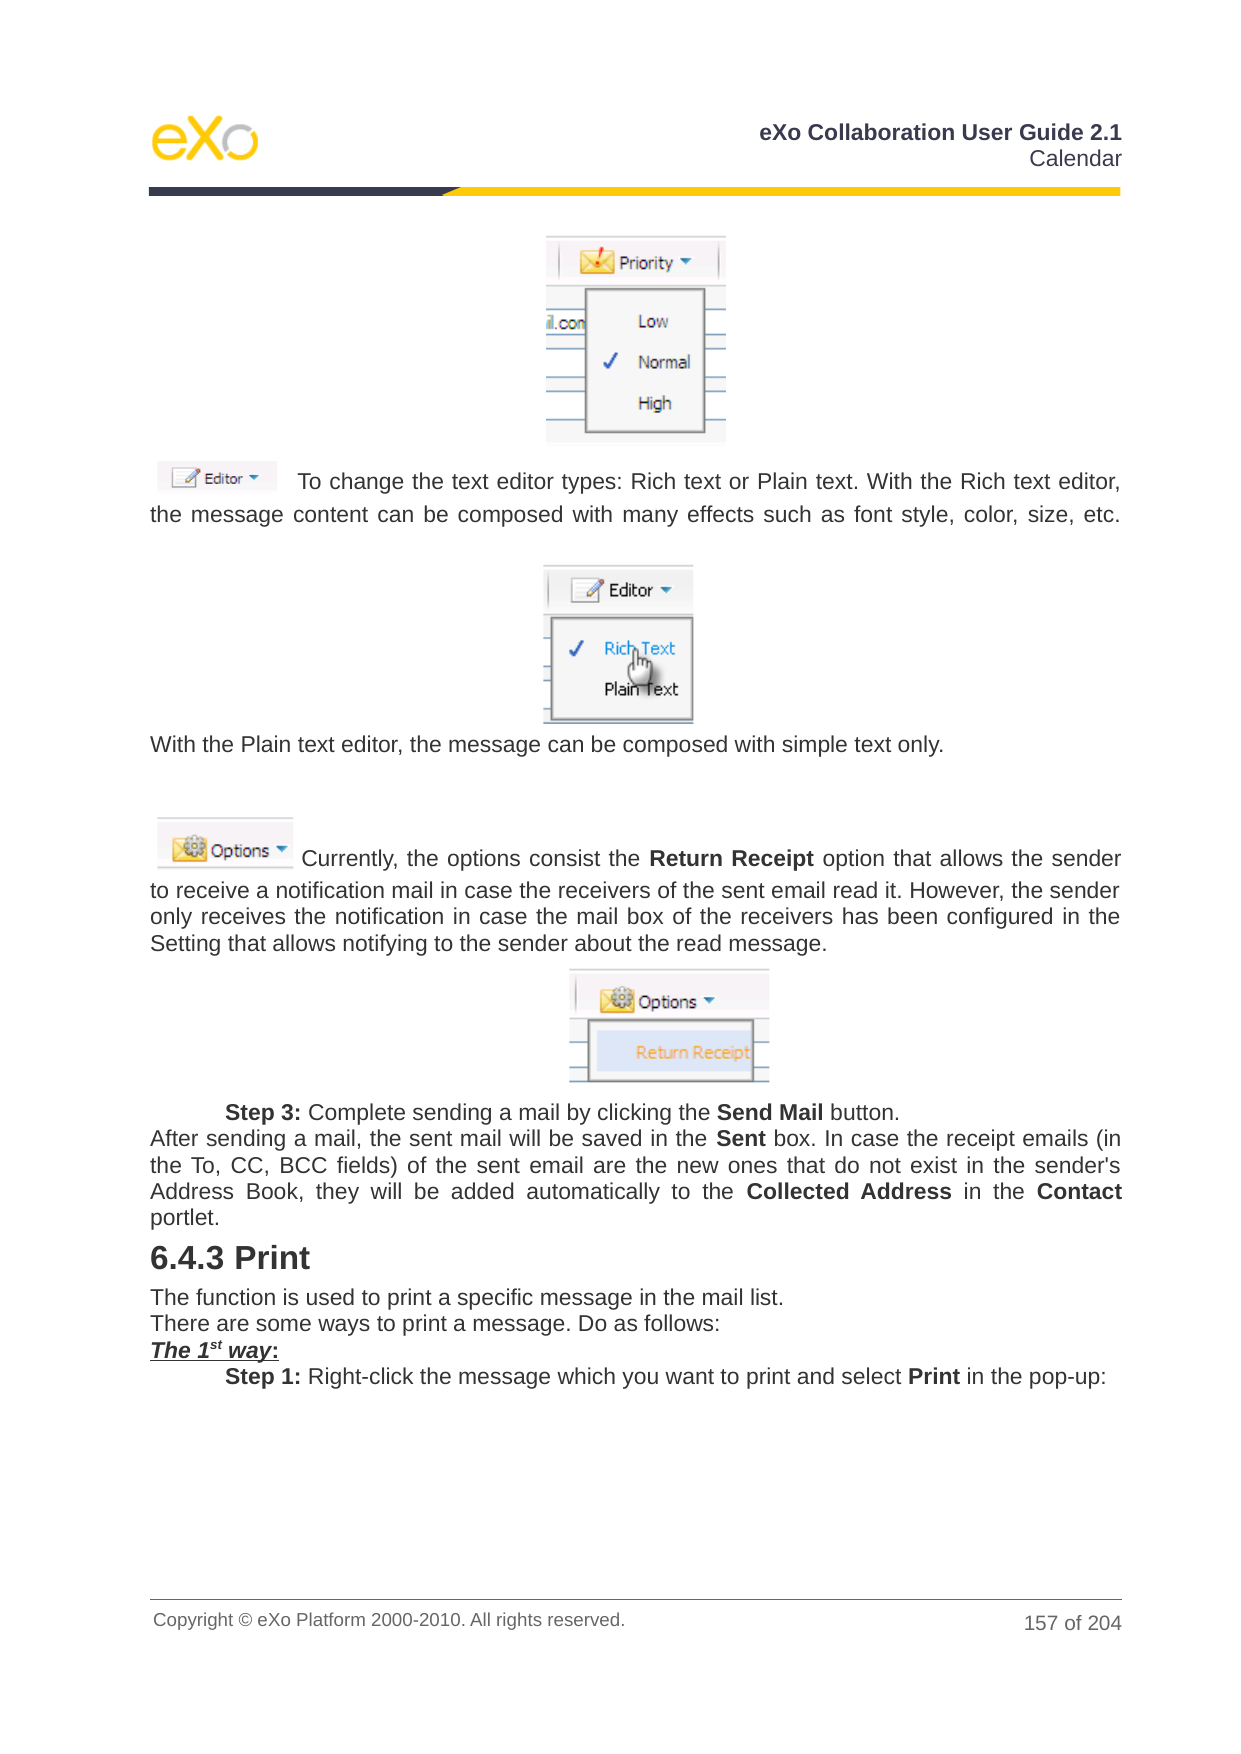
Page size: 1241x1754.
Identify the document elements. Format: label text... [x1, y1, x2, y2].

text There are some ways to print a message. Do as follows: [150, 1310, 1122, 1337]
picture [543, 559, 694, 724]
text To change the text editor types: Rich text or Plain text. With the Rich text editor, the message content can be composed with many effects such as font style, color, size, etc. With the Plain text editor, the message can be composed with simple text only. [150, 223, 1122, 757]
picture [157, 816, 294, 870]
text The function is used to print a specific message in the mail list. [150, 1284, 1122, 1310]
list Step 1: Right-click the message which you want to print and select Print in the pop-up: [187, 1363, 1122, 1389]
picture [152, 115, 259, 161]
text After sending a mail, the sent mail will be saved in the Sent box. In case the receipt emails (in the To, CC, BCC fields) of the sent email are the new ones that do not exist in the sender's Address Book, they will be added automatically to the Collected Address in the Contact portlet. [150, 1125, 1122, 1231]
picture [157, 460, 278, 494]
picture [546, 231, 726, 446]
picture [148, 187, 1121, 196]
text The 1st way: [150, 1337, 1122, 1363]
picture [569, 966, 770, 1092]
subtitle Print [150, 1238, 1122, 1277]
text Currently, the options consist the Return Receipt option that allows the sender to receive a notification mail in case the receivers of the sent email read it. However, the sender only receives the notification in case the mail box of the receivers has been configured in the Setting that allows notifying to the sender about the read message. [150, 809, 1122, 956]
list Step 3: Complete sending a mail by clicking the Send Mail button. [187, 1092, 1122, 1125]
